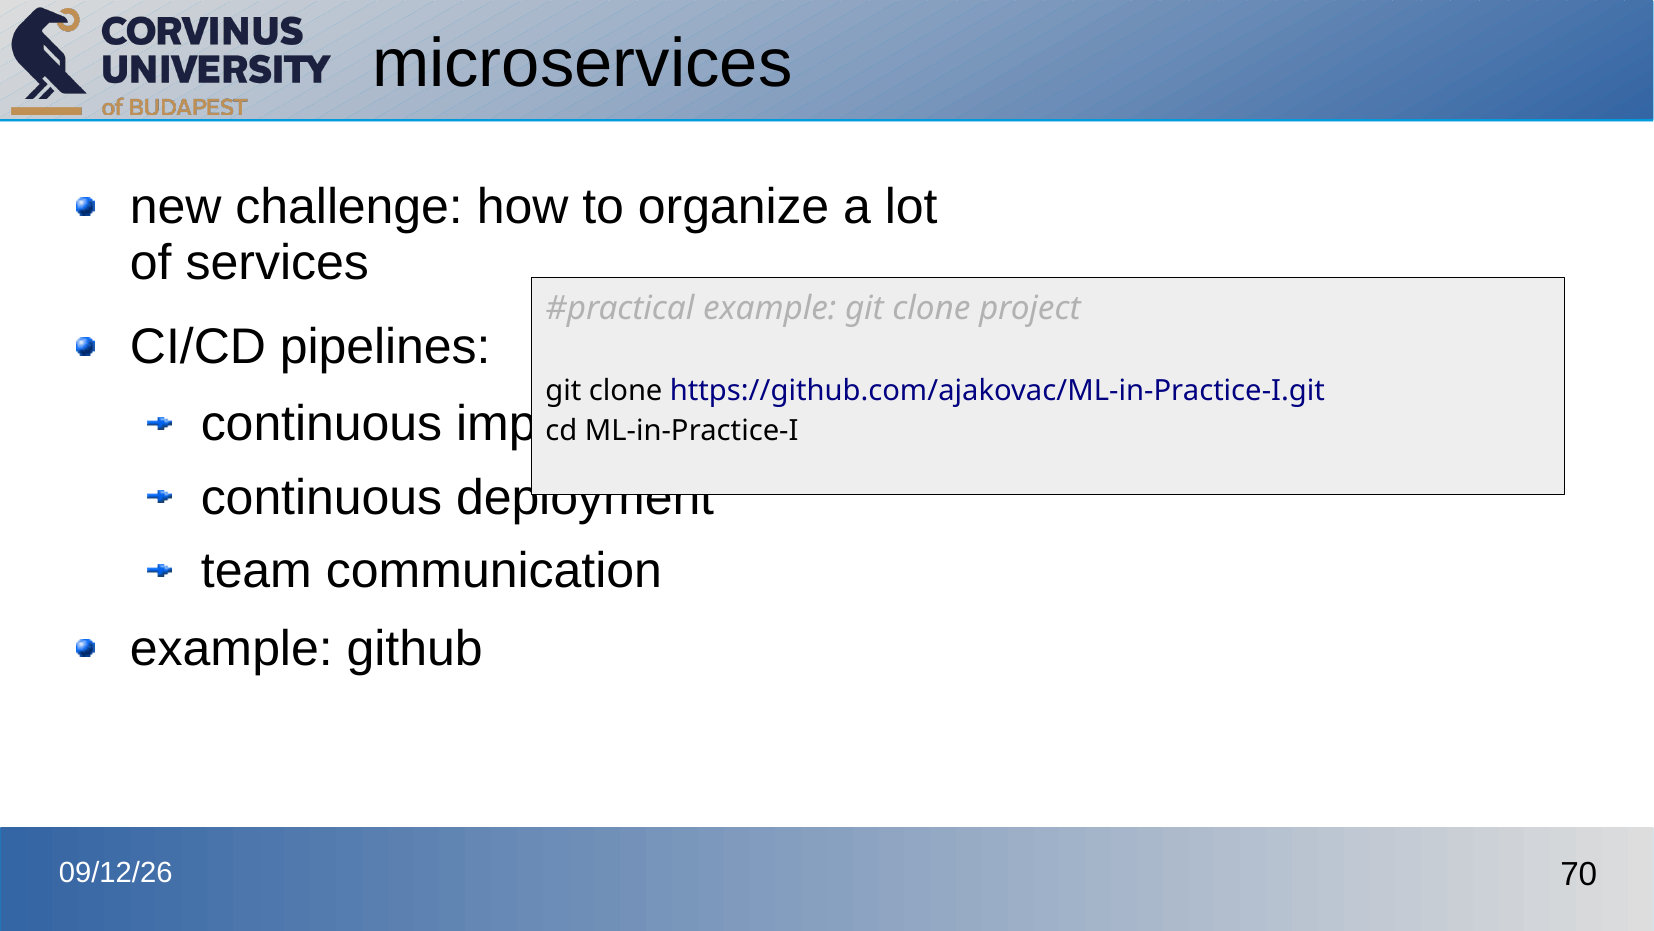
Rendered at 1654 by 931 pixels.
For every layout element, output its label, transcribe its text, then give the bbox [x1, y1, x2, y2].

picture [147, 564, 172, 577]
list new challenge: how to organize a lot of services CI/CD pipelines: continuous improvement continuous deployment team communication example: github [59, 94, 975, 461]
picture [11, 7, 331, 115]
picture [76, 639, 95, 657]
text_box #practical example: git clone project git clone https://github.com/ajakovac/ML-in-Practice-I.git cd ML-in-Practice-I [531, 277, 1565, 495]
picture [147, 490, 172, 503]
title microservices [372, 23, 1625, 103]
